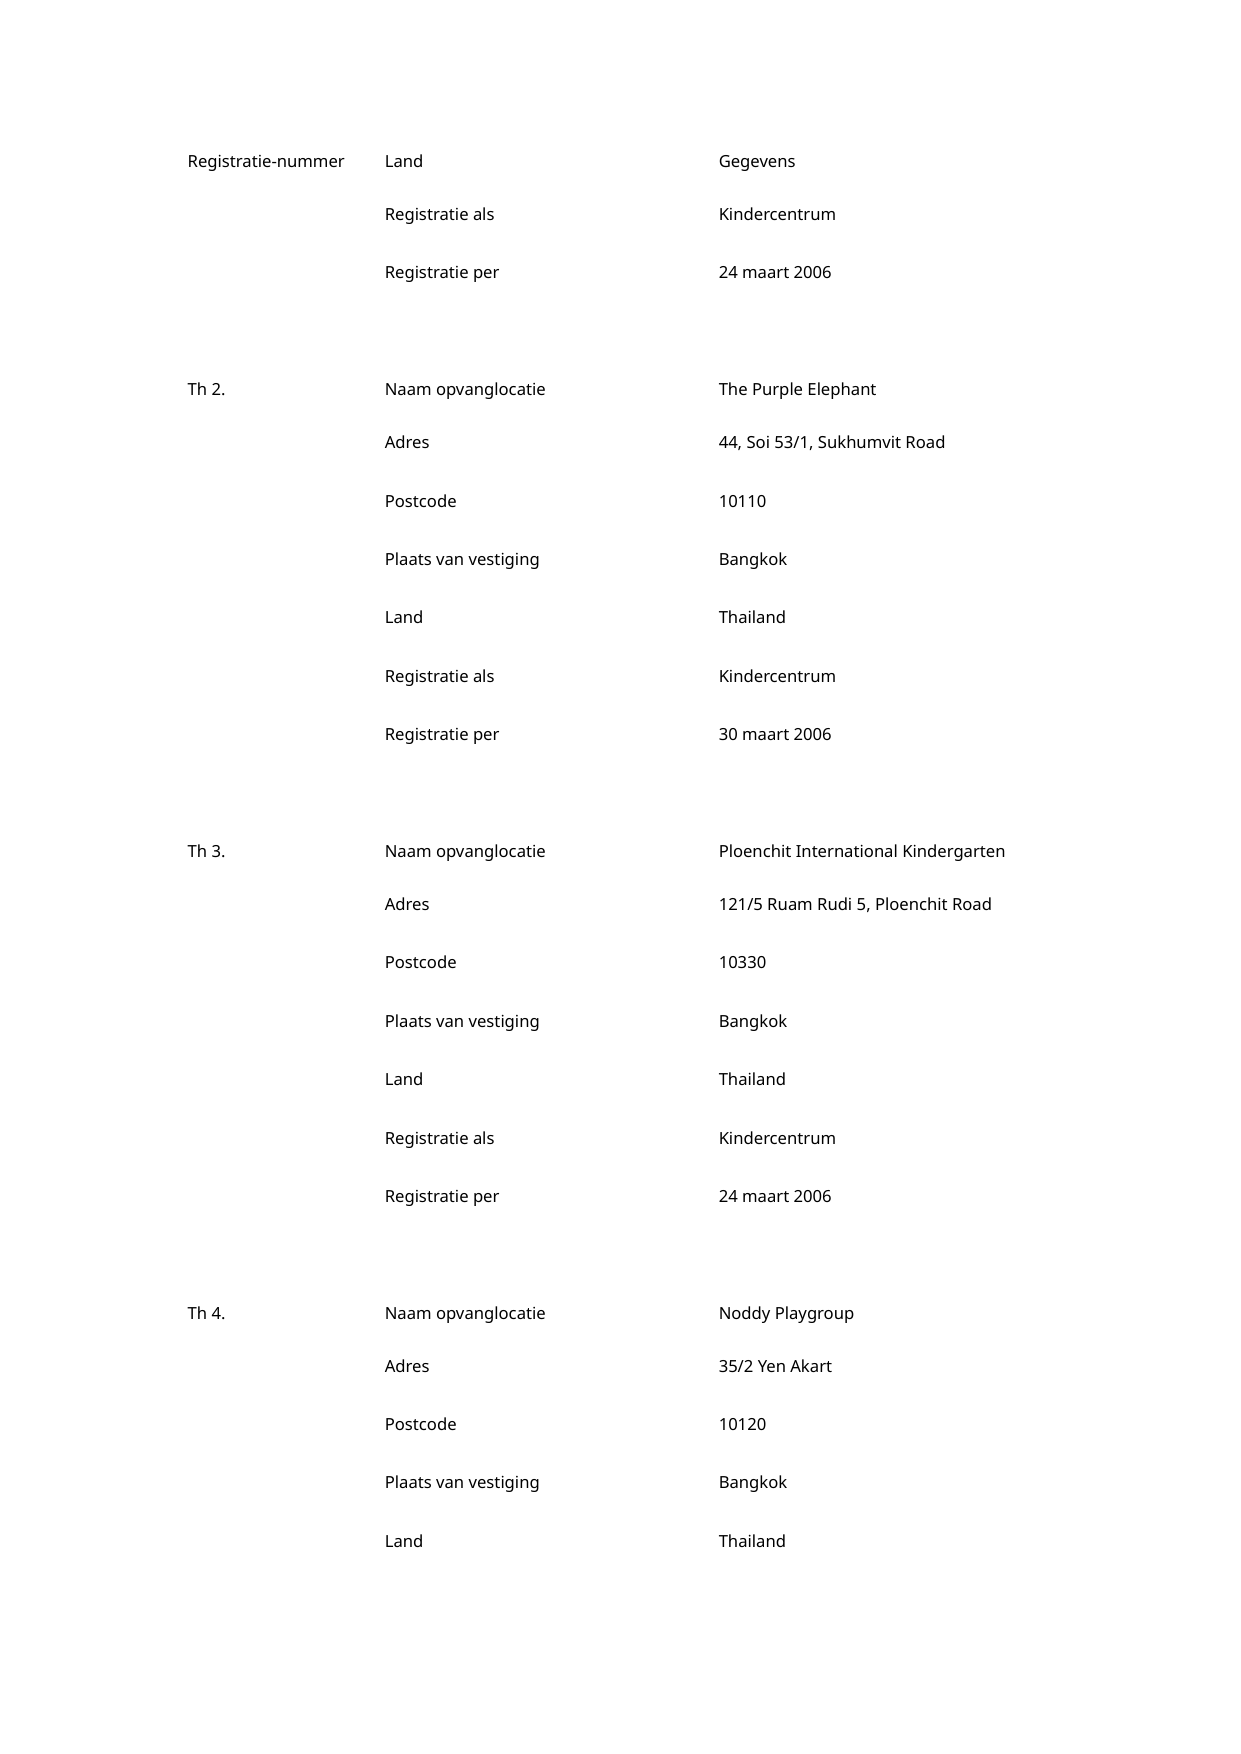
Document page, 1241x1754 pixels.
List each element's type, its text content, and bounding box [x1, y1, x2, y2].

table_cell 44, Soi 53/1, Sukhumvit Road [719, 431, 1053, 489]
table_cell [188, 1471, 384, 1529]
table_cell Bangkok [719, 548, 1053, 606]
table_cell [188, 1354, 384, 1413]
table_cell 24 maart 2006 [719, 1185, 1053, 1243]
table_cell [188, 606, 384, 664]
table_cell 10120 [719, 1413, 1053, 1471]
table_cell Adres [385, 431, 718, 489]
table_cell Land [385, 1530, 718, 1588]
table_cell [188, 489, 384, 548]
table_cell [188, 548, 384, 606]
table_cell Bangkok [719, 1009, 1053, 1068]
table_cell [188, 1413, 384, 1471]
table_cell [188, 1009, 384, 1068]
table_cell Plaats van vestiging [385, 548, 718, 606]
table_cell Th 4. [188, 1302, 384, 1354]
table_cell Registratie per [385, 261, 718, 319]
table_cell [719, 1243, 1053, 1302]
table_cell [188, 1185, 384, 1243]
table_cell [188, 431, 384, 489]
table_cell [188, 723, 384, 781]
table_cell Adres [385, 1354, 718, 1413]
table_cell [385, 320, 718, 378]
table_cell Kindercentrum [719, 1126, 1053, 1185]
table_cell Plaats van vestiging [385, 1471, 718, 1529]
table_header Land [385, 150, 718, 203]
table_cell Bangkok [719, 1471, 1053, 1529]
table_cell Plaats van vestiging [385, 1009, 718, 1068]
table_cell [188, 665, 384, 723]
table_cell Adres [385, 893, 718, 951]
table_cell [385, 1243, 718, 1302]
table_cell [188, 781, 384, 840]
table_cell Postcode [385, 951, 718, 1009]
table_cell Naam opvanglocatie [385, 840, 718, 892]
table_cell Thailand [719, 606, 1053, 664]
table_cell [188, 1126, 384, 1185]
table_cell Land [385, 1068, 718, 1126]
table_cell Kindercentrum [719, 665, 1053, 723]
table_cell Registratie als [385, 203, 718, 261]
table_cell [188, 203, 384, 261]
table_cell Naam opvanglocatie [385, 1302, 718, 1354]
table_cell 121/5 Ruam Rudi 5, Ploenchit Road [719, 893, 1053, 951]
table_header Gegevens [719, 150, 1053, 203]
table_cell Registratie als [385, 1126, 718, 1185]
table_cell Thailand [719, 1530, 1053, 1588]
table_cell Thailand [719, 1068, 1053, 1126]
table_cell Kindercentrum [719, 203, 1053, 261]
table_cell [188, 320, 384, 378]
table_cell Th 2. [188, 378, 384, 431]
table_cell [719, 781, 1053, 840]
table_cell 24 maart 2006 [719, 261, 1053, 319]
table_header Registratie-nummer [188, 150, 384, 203]
table_cell Noddy Playgroup [719, 1302, 1053, 1354]
table_cell Ploenchit International Kindergarten [719, 840, 1053, 892]
table_cell [188, 1243, 384, 1302]
table_cell 10110 [719, 489, 1053, 548]
table_cell 35/2 Yen Akart [719, 1354, 1053, 1413]
table_cell Naam opvanglocatie [385, 378, 718, 431]
table_cell Registratie per [385, 1185, 718, 1243]
table_cell [188, 951, 384, 1009]
table_cell [719, 320, 1053, 378]
table_cell [385, 781, 718, 840]
table_cell Land [385, 606, 718, 664]
table_cell The Purple Elephant [719, 378, 1053, 431]
table_cell Registratie per [385, 723, 718, 781]
table_cell [188, 893, 384, 951]
table_cell [188, 261, 384, 319]
table_cell 30 maart 2006 [719, 723, 1053, 781]
table_cell [188, 1530, 384, 1588]
table_cell 10330 [719, 951, 1053, 1009]
table_cell Postcode [385, 1413, 718, 1471]
table_cell Postcode [385, 489, 718, 548]
table_cell [188, 1068, 384, 1126]
table_cell Registratie als [385, 665, 718, 723]
table_cell Th 3. [188, 840, 384, 892]
